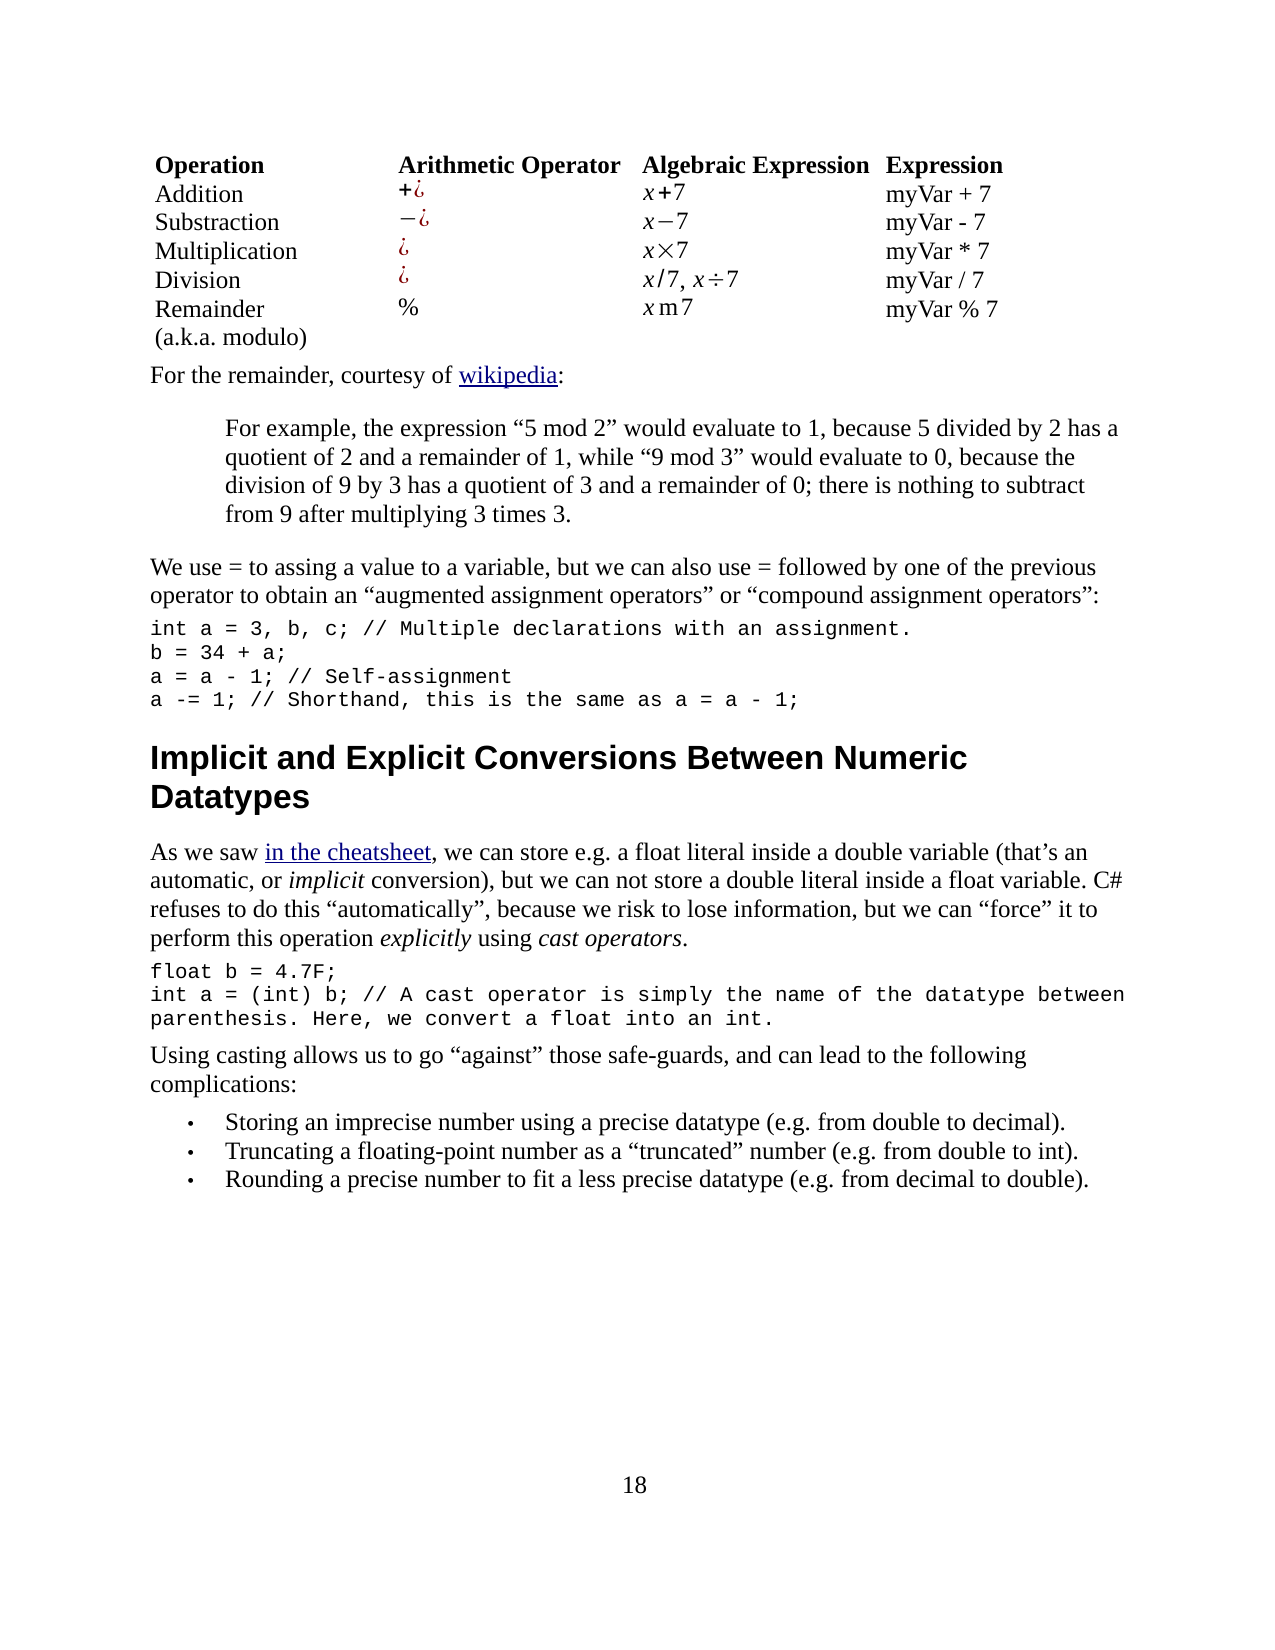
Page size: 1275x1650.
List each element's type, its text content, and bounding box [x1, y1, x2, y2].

table_header Expression [881, 150, 1125, 179]
table_cell Division [150, 265, 394, 294]
table_cell [638, 179, 881, 207]
table_cell [638, 236, 881, 265]
list Rounding a precise number to fit a less precise datatype (e.g. from decimal to double). [187, 1164, 1125, 1193]
text int a = (int) b; // A cast operator is simply the name of the datatype between parenthesis. Here, we convert a float into an int. [150, 984, 1125, 1032]
table_header Operation [150, 150, 394, 179]
table_header Arithmetic Operator [394, 150, 637, 179]
table_cell [394, 179, 637, 207]
list Truncating a floating-point number as a “truncated” number (e.g. from double to int). [187, 1136, 1125, 1164]
table_cell Multiplication [150, 236, 394, 265]
table_cell myVar / 7 [881, 265, 1125, 294]
text a -= 1; // Shorthand, this is the same as a = a - 1; [150, 689, 1125, 713]
text For the remainder, courtesy of wikipedia: [150, 360, 1125, 389]
table_cell myVar * 7 [881, 236, 1125, 265]
table_cell [394, 265, 637, 294]
table_cell Addition [150, 179, 394, 207]
table_cell Remainder (a.k.a. modulo) [150, 294, 394, 351]
table_cell Substraction [150, 208, 394, 236]
list Storing an imprecise number using a precise datatype (e.g. from double to decimal). [187, 1107, 1125, 1136]
text For example, the expression “5 mod 2” would evaluate to 1, because 5 divided by 2 has a quotient of 2 and a remainder of 1, while “9 mod 3” would evaluate to 0, because the division of 9 by 3 has a quotient of 3 and a remainder of 0; there is nothing to subtract from 9 after multiplying 3 times 3. [225, 413, 1125, 528]
table_cell [394, 236, 637, 265]
table_cell myVar + 7 [881, 179, 1125, 207]
text int a = 3, b, c; // Multiple declarations with an assignment. [150, 618, 1125, 642]
table_cell [394, 208, 637, 236]
table_header Algebraic Expression [638, 150, 881, 179]
table_cell myVar % 7 [881, 294, 1125, 351]
table_cell [394, 294, 637, 351]
subtitle Implicit and Explicit Conversions Between Numeric Datatypes [150, 738, 1125, 815]
text Using casting allows us to go “against” those safe-guards, and can lead to the following complications: [150, 1041, 1125, 1098]
text b = 34 + a; [150, 642, 1125, 666]
table_cell [638, 294, 881, 351]
table_cell [638, 208, 881, 236]
text a = a - 1; // Self-assignment [150, 666, 1125, 689]
table_cell , [638, 265, 881, 294]
table_cell myVar - 7 [881, 208, 1125, 236]
text float b = 4.7F; [150, 961, 1125, 984]
text We use = to assing a value to a variable, but we can also use = followed by one of the previous operator to obtain an “augmented assignment operators” or “compound assignment operators”: [150, 552, 1125, 609]
text As we saw in the cheatsheet, we can store e.g. a float literal inside a double variable (that’s an automatic, or implicit conversion), but we can not store a double literal inside a float variable. C# refuses to do this “automatically”, because we risk to lose information, but we can “force” it to perform this operation explicitly using cast operators. [150, 837, 1125, 952]
